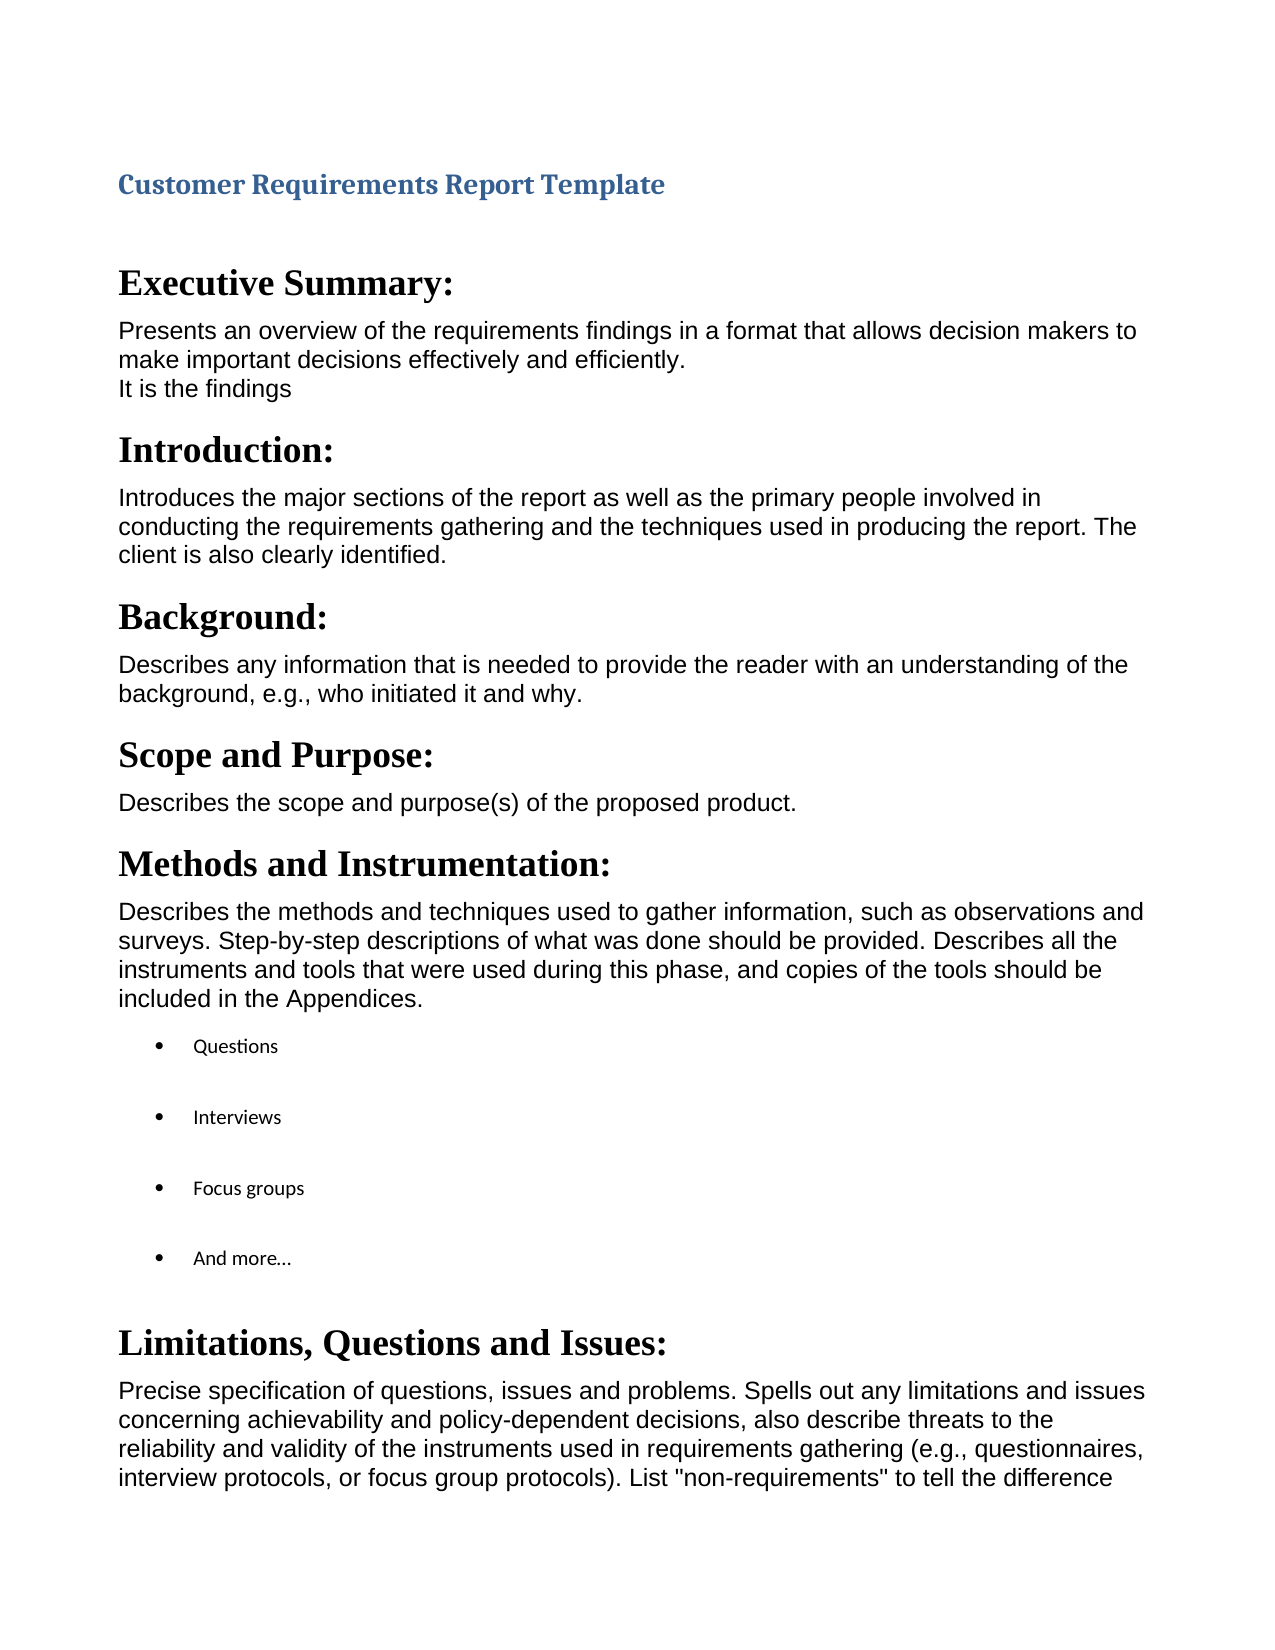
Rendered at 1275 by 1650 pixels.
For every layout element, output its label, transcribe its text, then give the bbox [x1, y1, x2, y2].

text Presents an overview of the requirements findings in a format that allows decision makers to make important decisions effectively and efficiently. [118, 316, 1157, 373]
text Describes the scope and purpose(s) of the proposed product. [118, 788, 1157, 817]
subtitle Introduction: [118, 427, 1157, 470]
subtitle Limitations, Questions and Issues: [118, 1321, 1157, 1364]
subtitle Methods and Instrumentation: [118, 842, 1157, 885]
list Questions [156, 1033, 1157, 1058]
subtitle Scope and Purpose: [118, 732, 1157, 775]
subtitle Executive Summary: [118, 260, 1157, 303]
text Precise specification of questions, issues and problems. Spells out any limitations and issues concerning achievability and policy-dependent decisions, also describe threats to the reliability and validity of the instruments used in requirements gathering (e.g., questionnaires, interview protocols, or focus group protocols). List "non-requirements" to tell the difference [118, 1376, 1157, 1491]
list Interviews [156, 1104, 1157, 1129]
text It is the findings [118, 373, 1157, 402]
text Introduces the major sections of the report as well as the primary people involved in conducting the requirements gathering and the techniques used in producing the report. The client is also clearly identified. [118, 483, 1157, 569]
text Describes any information that is needed to provide the reader with an understanding of the background, e.g., who initiated it and why. [118, 650, 1157, 707]
list Focus groups [156, 1175, 1157, 1200]
subtitle Customer Requirements Report Template [118, 168, 1157, 202]
subtitle Background: [118, 594, 1157, 637]
list And more… [156, 1246, 1157, 1271]
text Describes the methods and techniques used to gather information, such as observations and surveys. Step-by-step descriptions of what was done should be provided. Describes all the instruments and tools that were used during this phase, and copies of the tools should be included in the Appendices. [118, 897, 1157, 1012]
